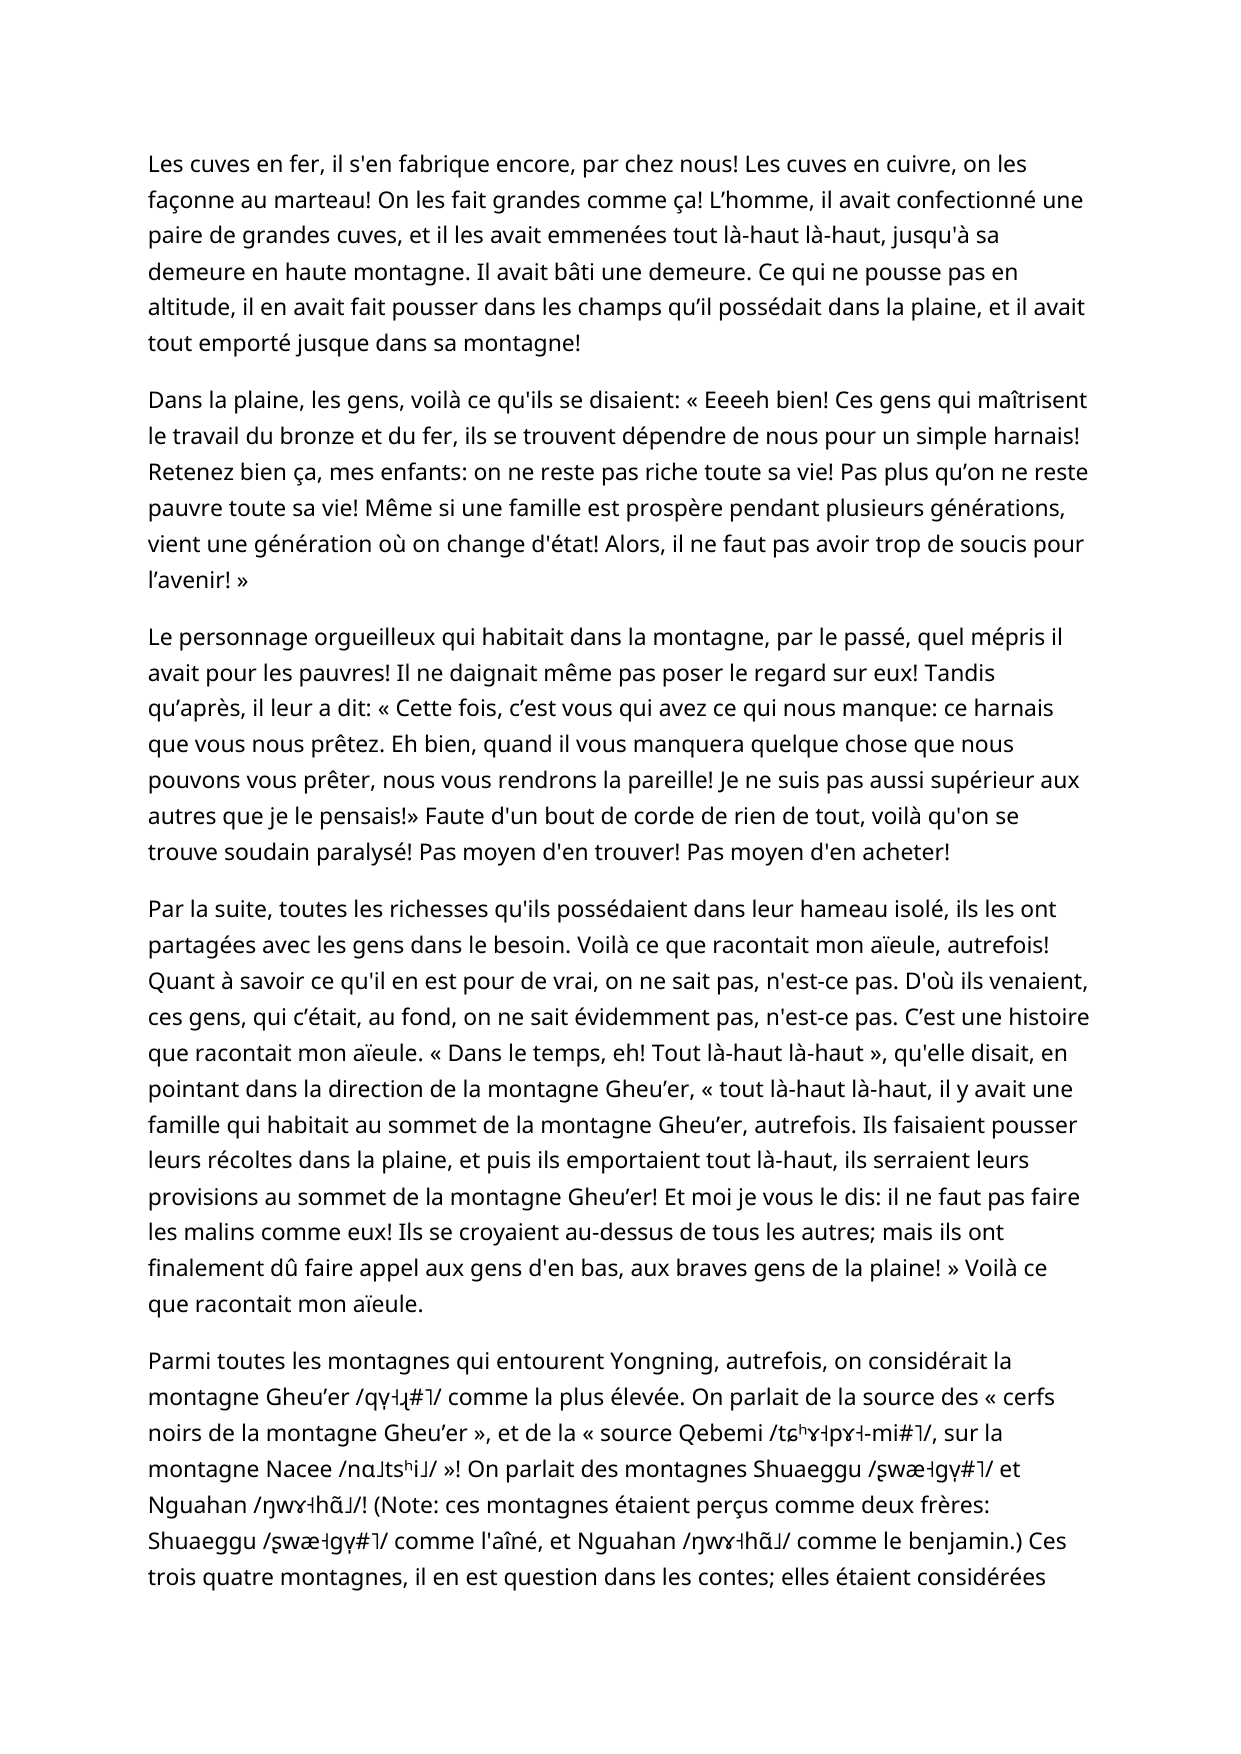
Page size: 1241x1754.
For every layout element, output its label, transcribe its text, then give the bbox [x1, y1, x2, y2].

text Les cuves en fer, il s'en fabrique encore, par chez nous! Les cuves en cuivre, on les façonne au marteau! On les fait grandes comme ça! L’homme, il avait confectionné une paire de grandes cuves, et il les avait emmenées tout là-haut là-haut, jusqu'à sa demeure en haute montagne. Il avait bâti une demeure. Ce qui ne pousse pas en altitude, il en avait fait pousser dans les champs qu’il possédait dans la plaine, et il avait tout emporté jusque dans sa montagne! [148, 148, 1093, 358]
text Par la suite, toutes les richesses qu'ils possédaient dans leur hameau isolé, ils les ont partagées avec les gens dans le besoin. Voilà ce que racontait mon aïeule, autrefois! Quant à savoir ce qu'il en est pour de vrai, on ne sait pas, n'est-ce pas. D'où ils venaient, ces gens, qui c’était, au fond, on ne sait évidemment pas, n'est-ce pas. C’est une histoire que racontait mon aïeule. « Dans le temps, eh! Tout là-haut là-haut », qu'elle disait, en pointant dans la direction de la montagne Gheu’er, « tout là-haut là-haut, il y avait une famille qui habitait au sommet de la montagne Gheu’er, autrefois. Ils faisaient pousser leurs récoltes dans la plaine, et puis ils emportaient tout là-haut, ils serraient leurs provisions au sommet de la montagne Gheu’er! Et moi je vous le dis: il ne faut pas faire les malins comme eux! Ils se croyaient au-dessus de tous les autres; mais ils ont finalement dû faire appel aux gens d'en bas, aux braves gens de la plaine! » Voilà ce que racontait mon aïeule. [148, 893, 1093, 1319]
text Parmi toutes les montagnes qui entourent Yongning, autrefois, on considérait la montagne Gheu’er /qv̩˧ɻ#˥/ comme la plus élevée. On parlait de la source des « cerfs noirs de la montagne Gheu’er », et de la « source Qebemi /tɕʰɤ˧pɤ˧-mi#˥/, sur la montagne Nacee /nɑ˩tsʰi˩/ »! On parlait des montagnes Shuaeggu /ʂwæ˧gv̩#˥/ et Nguahan /ŋwɤ˧hɑ̃˩/! (Note: ces montagnes étaient perçus comme deux frères: Shuaeggu /ʂwæ˧gv̩#˥/ comme l'aîné, et Nguahan /ŋwɤ˧hɑ̃˩/ comme le benjamin.) Ces trois quatre montagnes, il en est question dans les contes; elles étaient considérées [148, 1345, 1093, 1592]
text Le personnage orgueilleux qui habitait dans la montagne, par le passé, quel mépris il avait pour les pauvres! Il ne daignait même pas poser le regard sur eux! Tandis qu’après, il leur a dit: « Cette fois, c’est vous qui avez ce qui nous manque: ce harnais que vous nous prêtez. Eh bien, quand il vous manquera quelque chose que nous pouvons vous prêter, nous vous rendrons la pareille! Je ne suis pas aussi supérieur aux autres que je le pensais!» Faute d'un bout de corde de rien de tout, voilà qu'on se trouve soudain paralysé! Pas moyen d'en trouver! Pas moyen d'en acheter! [148, 621, 1093, 867]
text Dans la plaine, les gens, voilà ce qu'ils se disaient: « Eeeeh bien! Ces gens qui maîtrisent le travail du bronze et du fer, ils se trouvent dépendre de nous pour un simple harnais! Retenez bien ça, mes enfants: on ne reste pas riche toute sa vie! Pas plus qu’on ne reste pauvre toute sa vie! Même si une famille est prospère pendant plusieurs générations, vient une génération où on change d'état! Alors, il ne faut pas avoir trop de soucis pour l’avenir! » [148, 384, 1093, 595]
